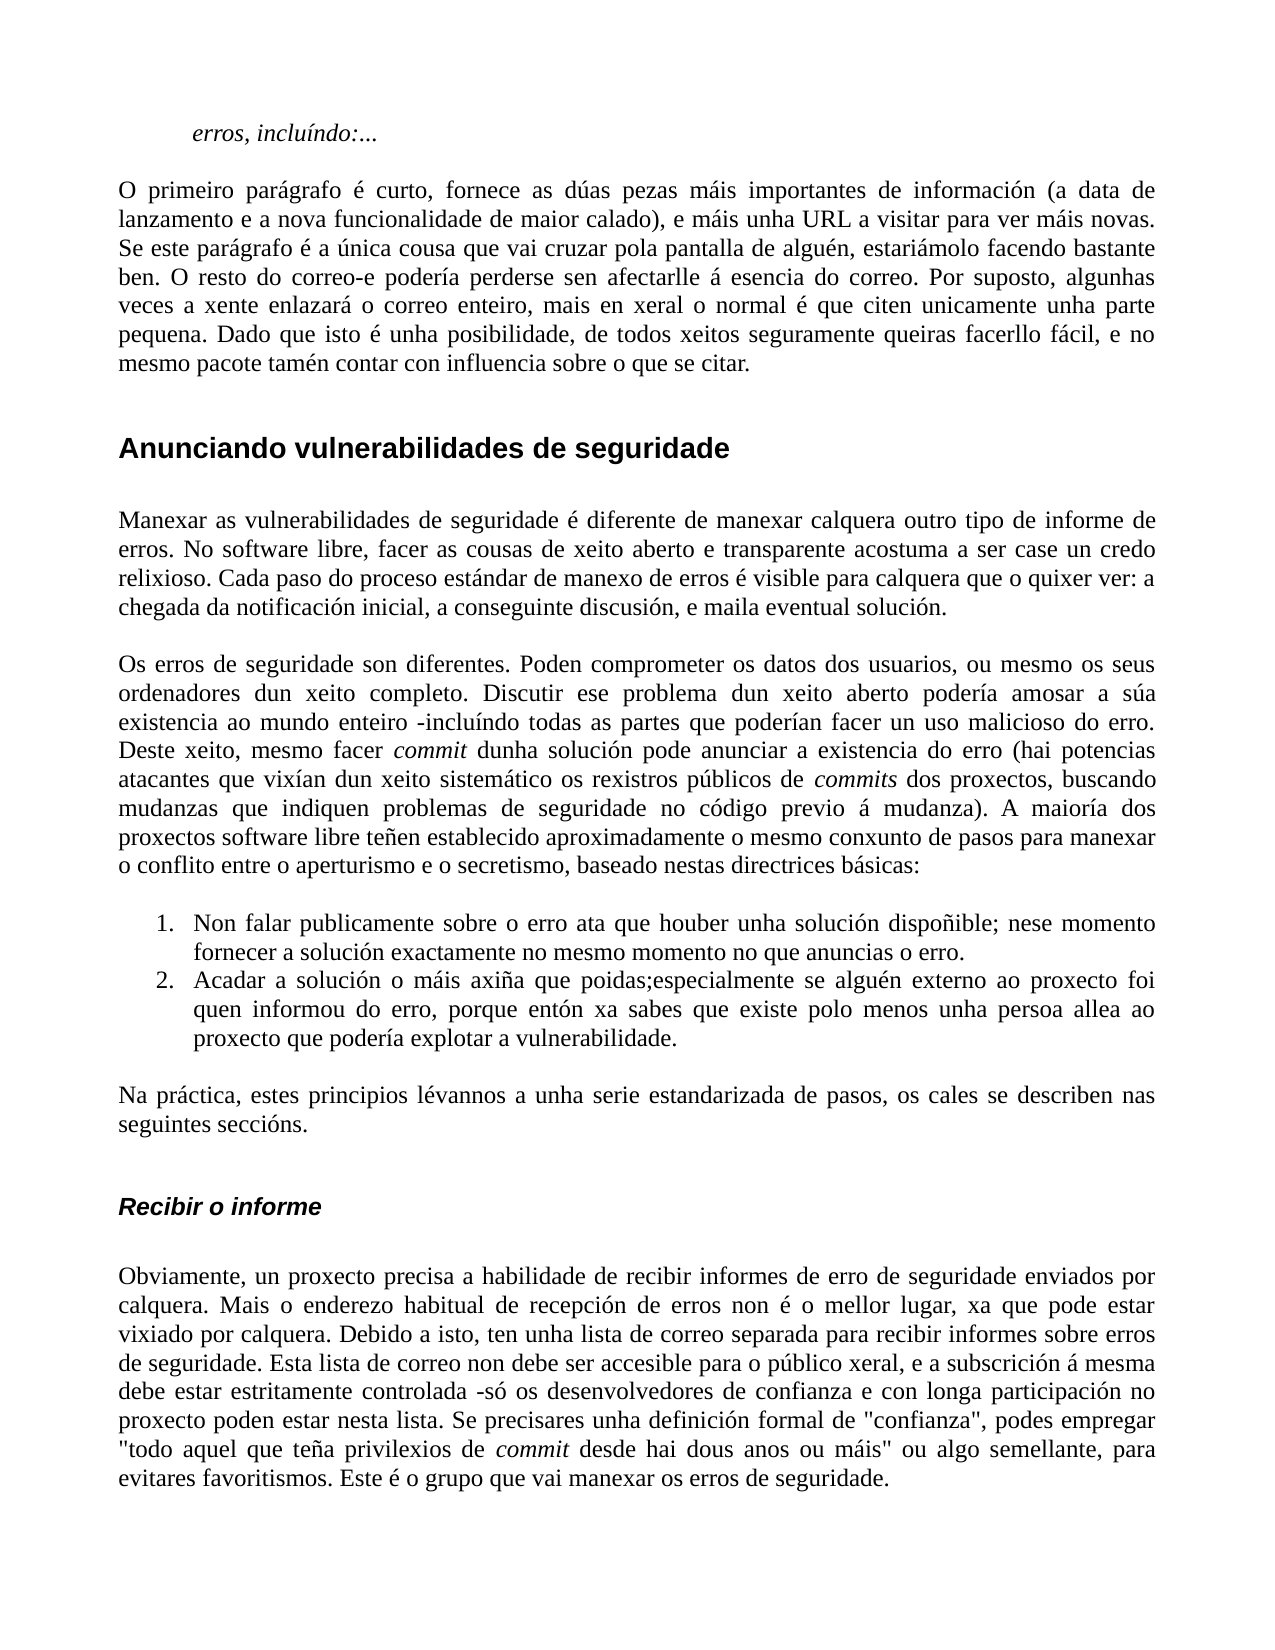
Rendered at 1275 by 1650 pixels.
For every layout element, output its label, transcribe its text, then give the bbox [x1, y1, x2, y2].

text Na práctica, estes principios lévannos a unha serie estandarizada de pasos, os cales se describen nas seguintes seccións. [118, 1080, 1157, 1138]
list Non falar publicamente sobre o erro ata que houber unha solución dispoñible; nese momento fornecer a solución exactamente no mesmo momento no que anuncias o erro. [156, 908, 1157, 965]
text Os erros de seguridade son diferentes. Poden comprometer os datos dos usuarios, ou mesmo os seus ordenadores dun xeito completo. Discutir ese problema dun xeito aberto podería amosar a súa existencia ao mundo enteiro -incluíndo todas as partes que poderían facer un uso malicioso do erro. Deste xeito, mesmo facer commit dunha solución pode anunciar a existencia do erro (hai potencias atacantes que vixían dun xeito sistemático os rexistros públicos de commits dos proxectos, buscando mudanzas que indiquen problemas de seguridade no código previo á mudanza). A maioría dos proxectos software libre teñen establecido aproximadamente o mesmo conxunto de pasos para manexar o conflito entre o aperturismo e o secretismo, baseado nestas directrices básicas: [118, 649, 1157, 879]
text erros, incluíndo:... [192, 118, 1157, 147]
list Acadar a solución o máis axiña que poidas;especialmente se alguén externo ao proxecto foi quen informou do erro, porque entón xa sabes que existe polo menos unha persoa allea ao proxecto que podería explotar a vulnerabilidade. [156, 965, 1157, 1052]
text O primeiro parágrafo é curto, fornece as dúas pezas máis importantes de información (a data de lanzamento e a nova funcionalidade de maior calado), e máis unha URL a visitar para ver máis novas. Se este parágrafo é a única cousa que vai cruzar pola pantalla de alguén, estariámolo facendo bastante ben. O resto do correo-e podería perderse sen afectarlle á esencia do correo. Por suposto, algunhas veces a xente enlazará o correo enteiro, mais en xeral o normal é que citen unicamente unha parte pequena. Dado que isto é unha posibilidade, de todos xeitos seguramente queiras facerllo fácil, e no mesmo pacote tamén contar con influencia sobre o que se citar. [118, 176, 1157, 377]
subtitle Recibir o informe [118, 1192, 1157, 1220]
text Obviamente, un proxecto precisa a habilidade de recibir informes de erro de seguridade enviados por calquera. Mais o enderezo habitual de recepción de erros non é o mellor lugar, xa que pode estar vixiado por calquera. Debido a isto, ten unha lista de correo separada para recibir informes sobre erros de seguridade. Esta lista de correo non debe ser accesible para o público xeral, e a subscrición á mesma debe estar estritamente controlada -só os desenvolvedores de confianza e con longa participación no proxecto poden estar nesta lista. Se precisares unha definición formal de "confianza", podes empregar "todo aquel que teña privilexios de commit desde hai dous anos ou máis" ou algo semellante, para evitares favoritismos. Este é o grupo que vai manexar os erros de seguridade. [118, 1261, 1157, 1491]
subtitle Anunciando vulnerabilidades de seguridade [118, 431, 1157, 464]
text Manexar as vulnerabilidades de seguridade é diferente de manexar calquera outro tipo de informe de erros. No software libre, facer as cousas de xeito aberto e transparente acostuma a ser case un credo relixioso. Cada paso do proceso estándar de manexo de erros é visible para calquera que o quixer ver: a chegada da notificación inicial, a conseguinte discusión, e maila eventual solución. [118, 505, 1157, 620]
